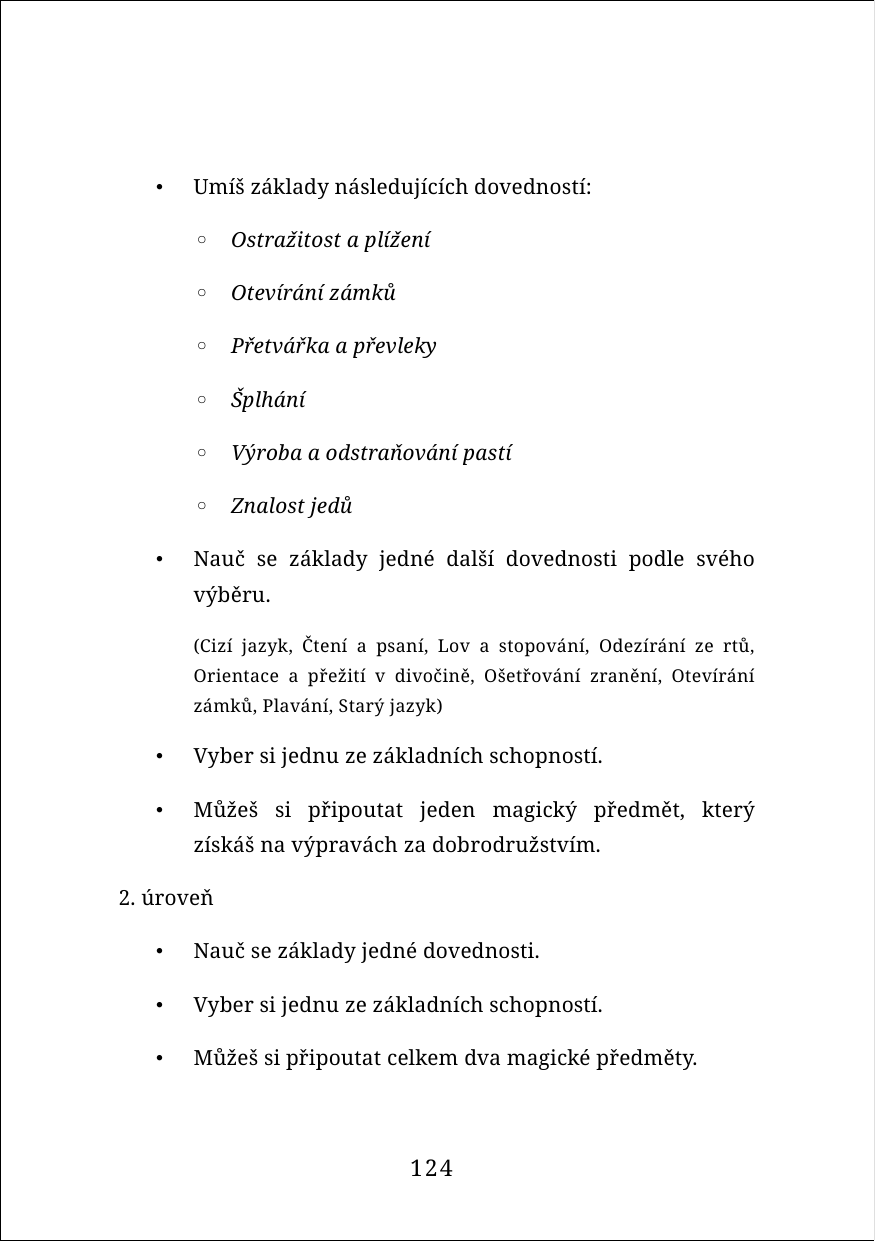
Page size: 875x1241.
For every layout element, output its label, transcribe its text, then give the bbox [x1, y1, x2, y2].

list Otevírání zámků [193, 278, 756, 307]
list Můžeš si připoutat jeden magický předmět, který získáš na výpravách za dobrodružstvím. [156, 795, 756, 859]
list Nauč se základy jedné další dovednosti podle svého výběru. [156, 544, 756, 608]
list Šplhání [193, 385, 756, 413]
text 2. úroveň [118, 883, 756, 912]
list Ostražitost a plížení [193, 225, 756, 253]
list Znalost jedů [193, 491, 756, 519]
list Můžeš si připoutat celkem dva magické předměty. [156, 1043, 756, 1072]
list Nauč se základy jedné dovednosti. [156, 937, 756, 965]
list Výroba a odstraňování pastí [193, 438, 756, 466]
list (Cizí jazyk, Čtení a psaní, Lov a stopování, Odezírání ze rtů, Orientace a přežití v divočině, Ošetřování zranění, Otevírání zámků, Plavání, Starý jazyk) [156, 633, 756, 718]
list Vyber si jednu ze základních schopností. [156, 741, 756, 770]
list Vyber si jednu ze základních schopností. [156, 990, 756, 1018]
list Přetvářka a převleky [193, 331, 756, 360]
list Umíš základy následujících dovedností: [156, 172, 756, 200]
